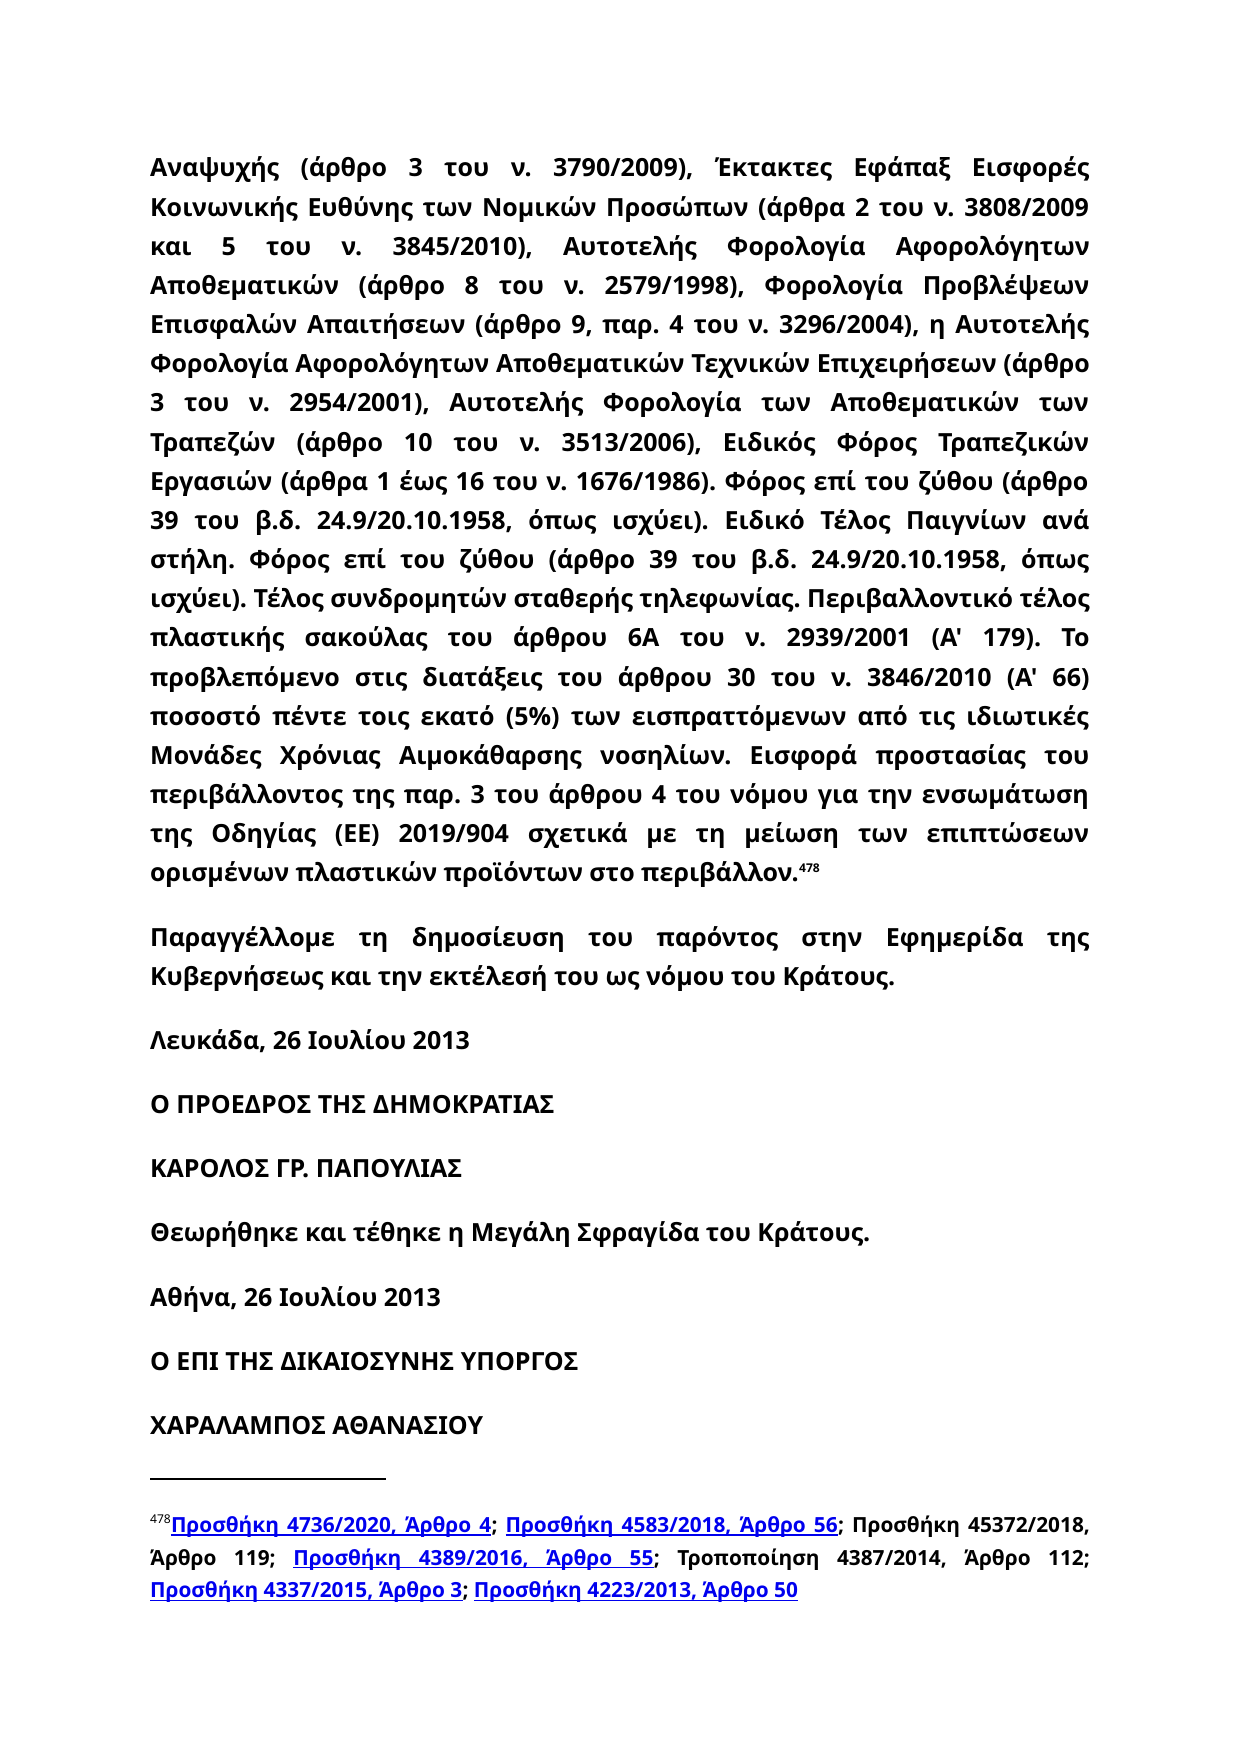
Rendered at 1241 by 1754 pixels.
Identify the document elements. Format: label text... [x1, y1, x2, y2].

text Ο ΠΡΟΕΔΡΟΣ ΤΗΣ ΔΗΜΟΚΡΑΤΙΑΣ [150, 1087, 1090, 1121]
text ΧΑΡΑΛΑΜΠΟΣ ΑΘΑΝΑΣΙΟΥ [150, 1407, 1090, 1442]
text Θεωρήθηκε και τέθηκε η Μεγάλη Σφραγίδα του Κράτους. [150, 1215, 1090, 1249]
text Λευκάδα, 26 Ιουλίου 2013 [150, 1022, 1090, 1057]
text Ο ΕΠΙ ΤΗΣ ΔΙΚΑΙΟΣΥΝΗΣ ΥΠΟΡΓΟΣ [150, 1343, 1090, 1377]
text ΚΑΡΟΛΟΣ ΓΡ. ΠΑΠΟΥΛΙΑΣ [150, 1151, 1090, 1185]
text Παραγγέλλομε τη δημοσίευση του παρόντος στην Εφημερίδα της Κυβερνήσεως και την εκτέλεσή του ως νόμου του Κράτους. [150, 919, 1090, 992]
text Αθήνα, 26 Ιουλίου 2013 [150, 1279, 1090, 1313]
text Αναψυχής (άρθρο 3 του ν. 3790/2009), Έκτακτες Εφάπαξ Εισφορές Κοινωνικής Ευθύνης των Νομικών Προσώπων (άρθρα 2 του ν. 3808/2009 και 5 του ν. 3845/2010), Αυτοτελής Φορολογία Αφορολόγητων Αποθεματικών (άρθρο 8 του ν. 2579/1998), Φορολογία Προβλέψεων Επισφαλών Απαιτήσεων (άρθρο 9, παρ. 4 του ν. 3296/2004), η Αυτοτελής Φορολογία Αφορολόγητων Αποθεματικών Τεχνικών Επιχειρήσεων (άρθρο 3 του ν. 2954/2001), Αυτοτελής Φορολογία των Αποθεματικών των Τραπεζών (άρθρο 10 του ν. 3513/2006), Ειδικός Φόρος Τραπεζικών Εργασιών (άρθρα 1 έως 16 του ν. 1676/1986). Φόρος επί του ζύθου (άρθρο 39 του β.δ. 24.9/20.10.1958, όπως ισχύει). Ειδικό Τέλος Παιγνίων ανά στήλη. Φόρος επί του ζύθου (άρθρο 39 του β.δ. 24.9/20.10.1958, όπως ισχύει). Τέλος συνδρομητών σταθερής τηλεφωνίας. Περιβαλλοντικό τέλος πλαστικής σακούλας του άρθρου 6Α του ν. 2939/2001 (Α' 179). Το προβλεπόμενο στις διατάξεις του άρθρου 30 του ν. 3846/2010 (Α' 66) ποσοστό πέντε τοις εκατό (5%) των εισπραττόμενων από τις ιδιωτικές Μονάδες Χρόνιας Αιμοκάθαρσης νοσηλίων. Εισφορά προστασίας του περιβάλλοντος της παρ. 3 του άρθρου 4 του νόμου για την ενσωμάτωση της Οδηγίας (ΕΕ) 2019/904 σχετικά με τη μείωση των επιπτώσεων ορισμένων πλαστικών προϊόντων στο περιβάλλον. [150, 150, 1090, 889]
text Προσθήκη 4736/2020, Άρθρο 4; Προσθήκη 4583/2018, Άρθρο 56; Προσθήκη 45372/2018, Άρθρο 119; Προσθήκη 4389/2016, Άρθρο 55; Τροποποίηση 4387/2014, Άρθρο 112; Προσθήκη 4337/2015, Άρθρο 3; Προσθήκη 4223/2013, Άρθρο 50 [150, 1510, 1090, 1604]
